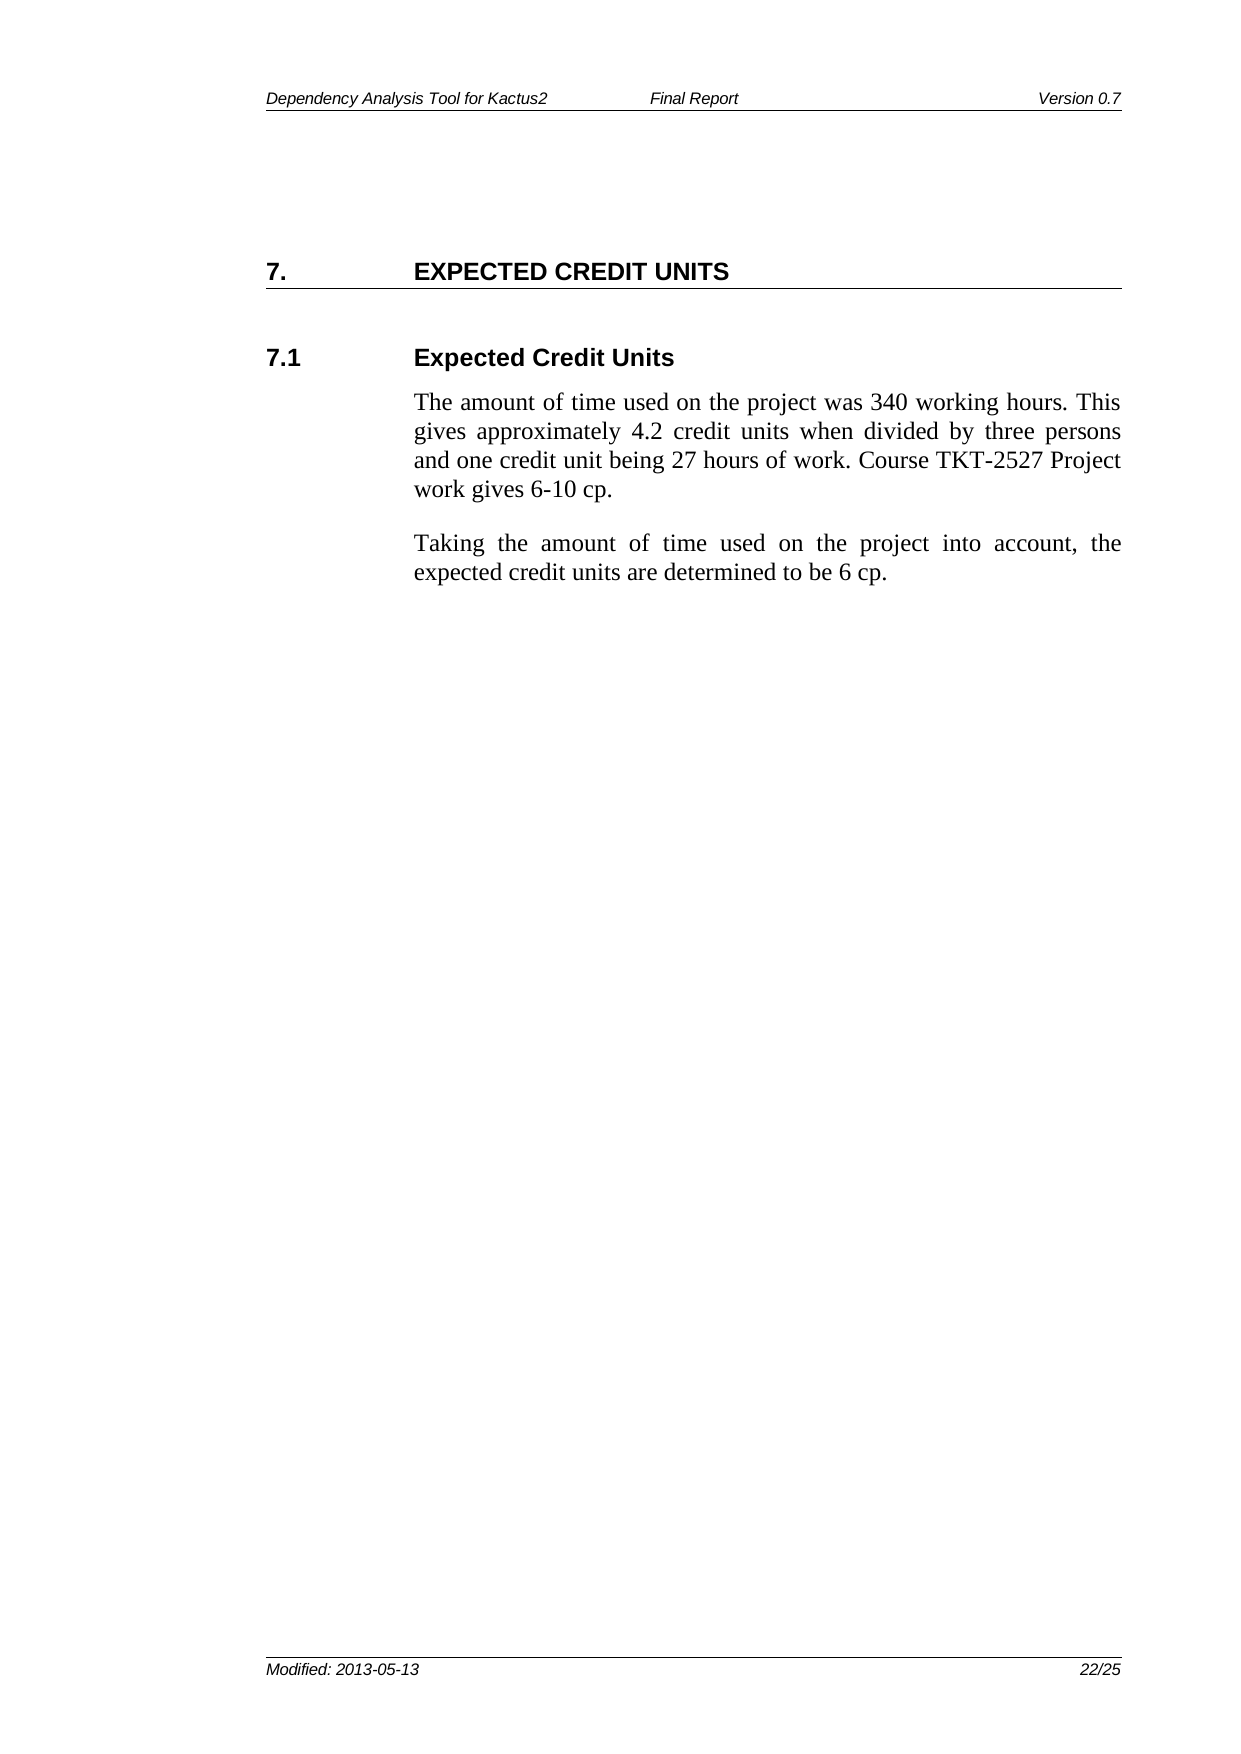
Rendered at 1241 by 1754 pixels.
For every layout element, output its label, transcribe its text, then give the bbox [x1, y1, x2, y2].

subtitle Expected Credit Units [266, 343, 1122, 372]
text The amount of time used on the project was 340 working hours. This gives approximately 4.2 credit units when divided by three persons and one credit unit being 27 hours of work. Course TKT-2527 Project work gives 6-10 cp. [413, 387, 1122, 503]
text Taking the amount of time used on the project into account, the expected credit units are determined to be 6 cp. [413, 528, 1122, 586]
subtitle Expected Credit Units [266, 257, 1122, 288]
